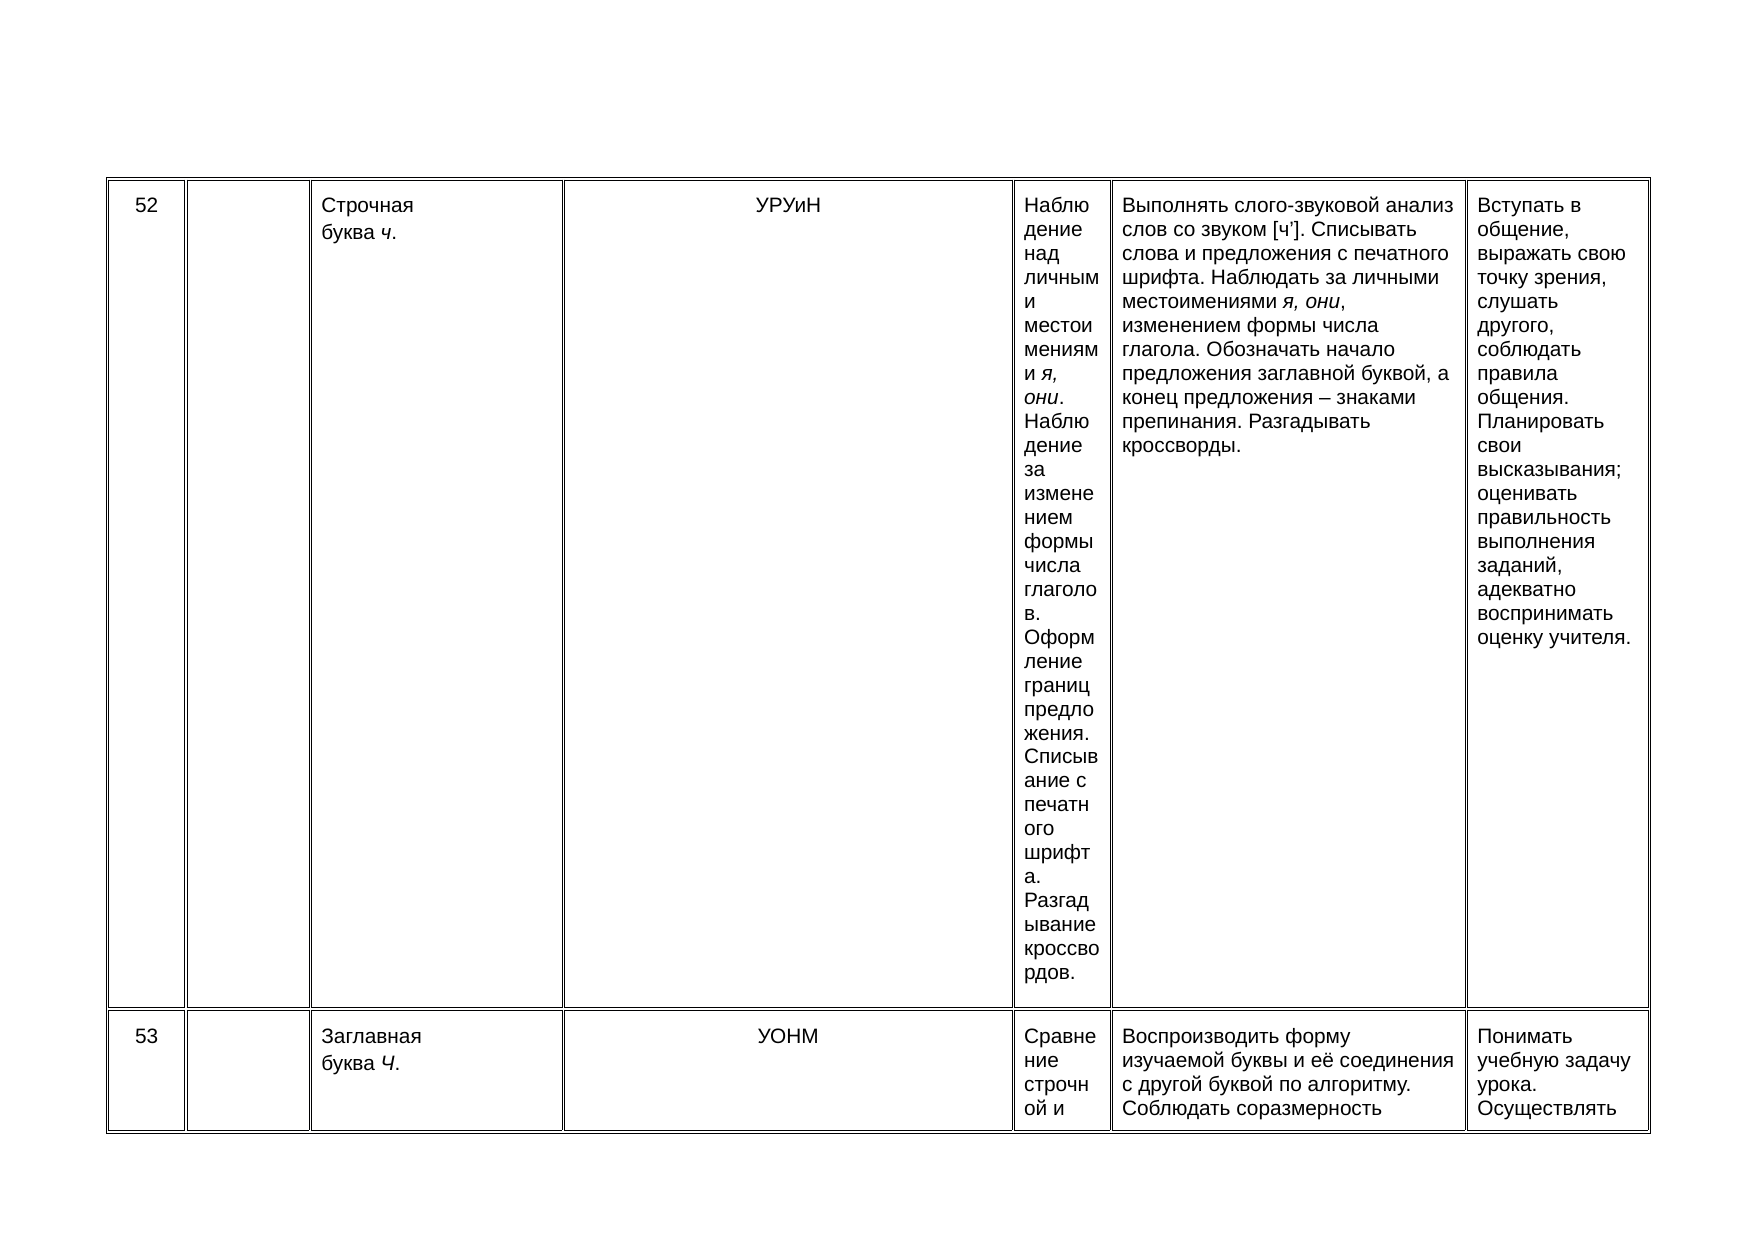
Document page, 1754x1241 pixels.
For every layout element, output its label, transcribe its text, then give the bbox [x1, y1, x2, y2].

table_cell Сравнение строчной и [1015, 1011, 1110, 1130]
table_cell [188, 1011, 309, 1130]
table_cell 53 [109, 1011, 184, 1130]
table_cell 52 [109, 181, 184, 1007]
table_cell Понимать учебную задачу урока. Осуществлять [1468, 1011, 1648, 1130]
table_cell Выполнять слого-звуковой анализ слов со звуком [ч’]. Списывать слова и предложения с печатного шрифта. Наблюдать за личными местоимениями я, они, изменением формы числа глагола. Обозначать начало предложения заглавной буквой, а конец предложения – знаками препинания. Разгадывать кроссворды. [1113, 181, 1465, 1007]
table_cell УОНМ [565, 1011, 1012, 1130]
table_cell Вступать в общение, выражать свою точку зрения, слушать другого, соблюдать правила общения. Планировать свои высказывания; оценивать правильность выполнения заданий, адекватно воспринимать оценку учителя. [1468, 181, 1648, 1007]
table_cell [188, 181, 309, 1007]
table_cell Строчная буква ч. [312, 181, 562, 1007]
table_cell Наблюдение над личными местоимениями я, они. Наблюдение за изменением формы числа глаголов. Оформление границ предложения. Списывание с печатного шрифта. Разгадывание кроссвордов. [1015, 181, 1110, 1007]
table_cell УРУиН [565, 181, 1012, 1007]
table_cell Воспроизводить форму изучаемой буквы и её соединения с другой буквой по алгоритму. Соблюдать соразмерность [1113, 1011, 1465, 1130]
table_cell Заглавная буква Ч. [312, 1011, 562, 1130]
